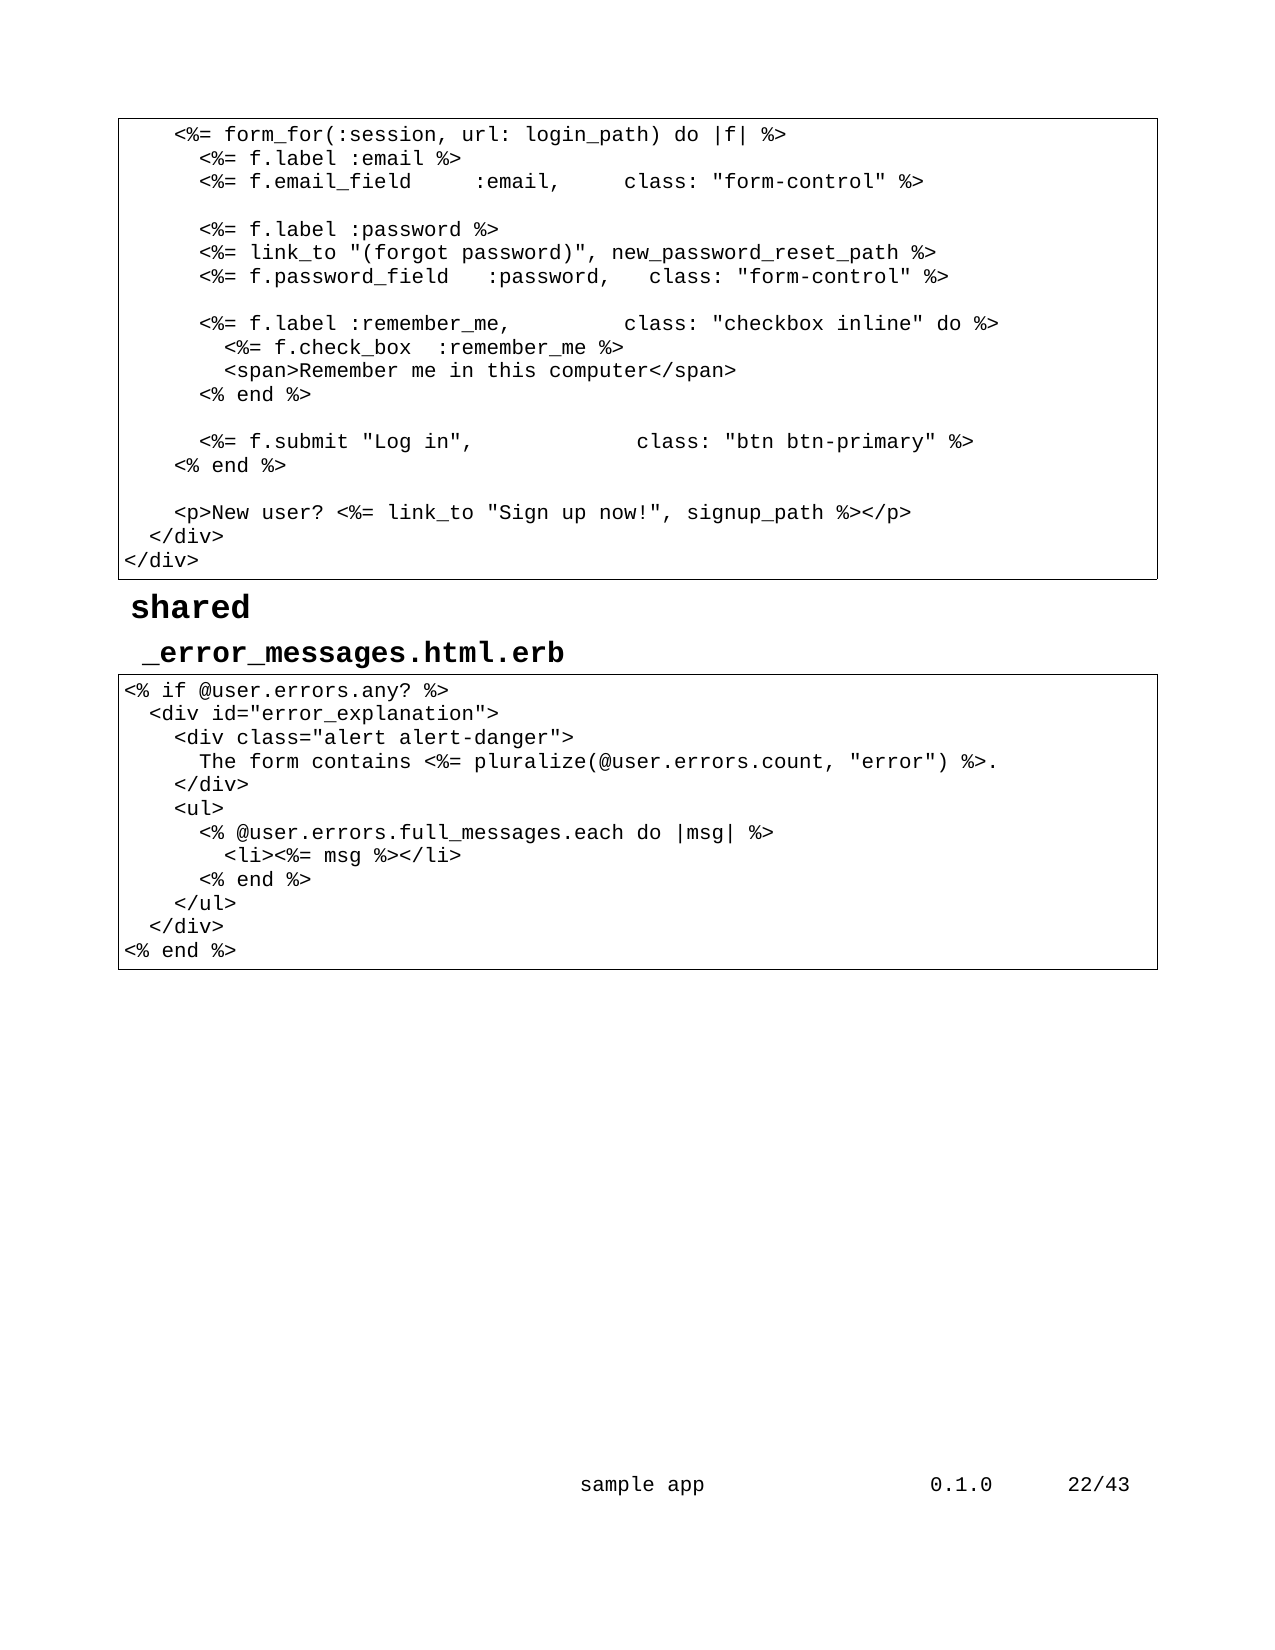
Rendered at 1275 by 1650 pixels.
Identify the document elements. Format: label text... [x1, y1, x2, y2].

subtitle _error_messages.html.erb [142, 638, 1157, 671]
table_header <%= form_for(:session, url: login_path) do |f| %> <%= f.label :email %> <%= f.email_field :email, class: "form-control" %> <%= f.label :password %> <%= link_to "(forgot password)", new_password_reset_path %> <%= f.password_field :password, class: "form-control" %> <%= f.label :remember_me, class: "checkbox inline" do %> <%= f.check_box :remember_me %> <span>Remember me in this computer</span> <% end %> <%= f.submit "Log in", class: "btn btn-primary" %> <% end %> <p>New user? <%= link_to "Sign up now!", signup_path %></p> </div> </div> [119, 119, 1157, 579]
subtitle shared [130, 591, 1157, 629]
table_header <% if @user.errors.any? %> <div id="error_explanation"> <div class="alert alert-danger"> The form contains <%= pluralize(@user.errors.count, "error") %>. </div> <ul> <% @user.errors.full_messages.each do |msg| %> <li><%= msg %></li> <% end %> </ul> </div> <% end %> [119, 675, 1157, 969]
